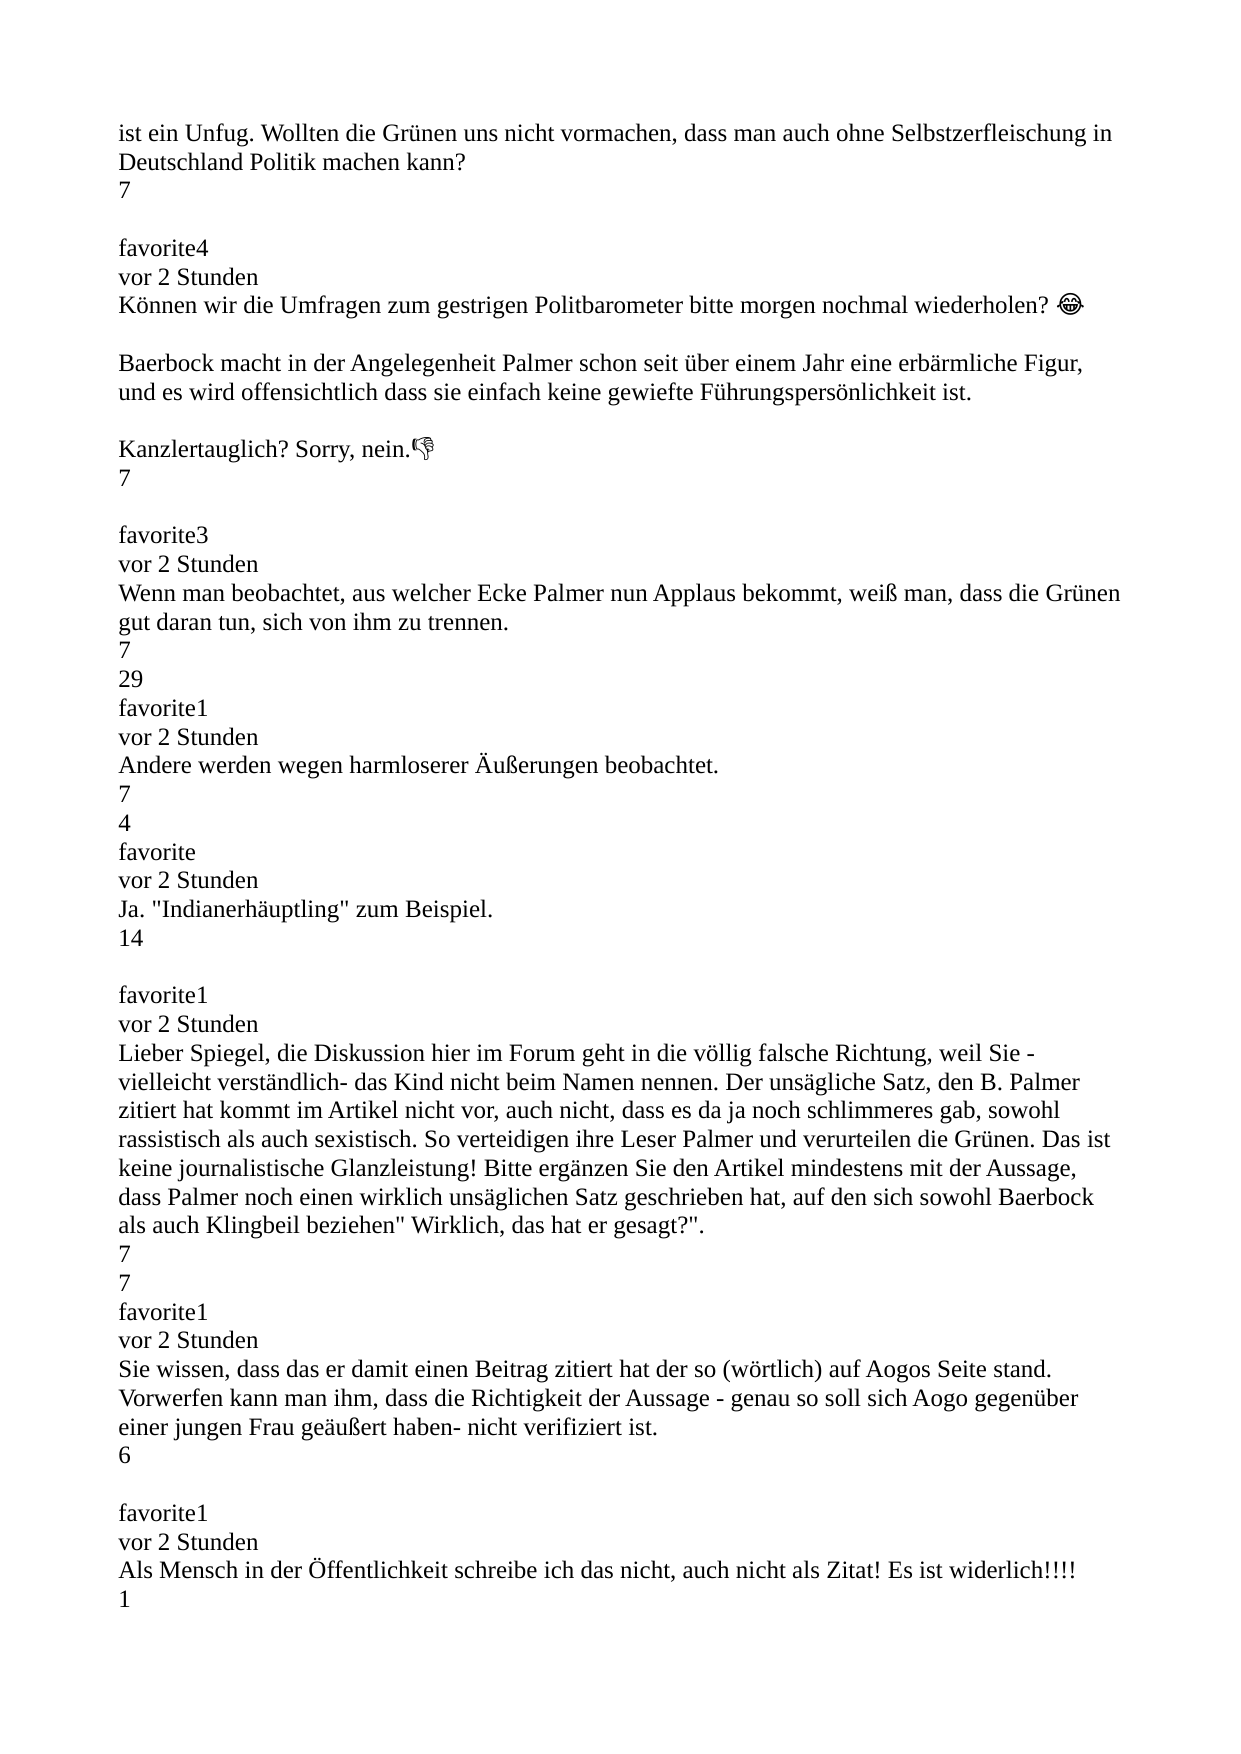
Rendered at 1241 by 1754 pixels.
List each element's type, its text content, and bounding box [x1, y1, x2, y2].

text vor 2 Stunden [118, 1527, 1122, 1556]
text favorite1 [118, 693, 1122, 722]
text vor 2 Stunden [118, 262, 1122, 291]
text favorite1 [118, 981, 1122, 1009]
text Wenn man beobachtet, aus welcher Ecke Palmer nun Applaus bekommt, weiß man, dass die Grünen gut daran tun, sich von ihm zu trennen. [118, 578, 1122, 636]
text 4 [118, 808, 1122, 837]
text 7 [118, 779, 1122, 808]
text vor 2 Stunden [118, 1009, 1122, 1038]
text Sie wissen, dass das er damit einen Beitrag zitiert hat der so (wörtlich) auf Aogos Seite stand. Vorwerfen kann man ihm, dass die Richtigkeit der Aussage - genau so soll sich Aogo gegenüber einer jungen Frau geäußert haben- nicht verifiziert ist. [118, 1354, 1122, 1441]
text favorite1 [118, 1498, 1122, 1527]
text Baerbock macht in der Angelegenheit Palmer schon seit über einem Jahr eine erbärmliche Figur, und es wird offensichtlich dass sie einfach keine gewiefte Führungspersönlichkeit ist. [118, 348, 1122, 406]
text 14 [118, 923, 1122, 952]
text Können wir die Umfragen zum gestrigen Politbarometer bitte morgen nochmal wiederholen? 😂 [118, 291, 1122, 319]
text Ja. "Indianerhäuptling" zum Beispiel. [118, 894, 1122, 923]
text Andere werden wegen harmloserer Äußerungen beobachtet. [118, 751, 1122, 779]
text favorite [118, 837, 1122, 866]
text favorite4 [118, 233, 1122, 262]
text 6 [118, 1441, 1122, 1469]
text 7 [118, 463, 1122, 492]
text vor 2 Stunden [118, 722, 1122, 751]
text vor 2 Stunden [118, 1326, 1122, 1354]
text 7 [118, 636, 1122, 664]
text 7 [118, 1239, 1122, 1268]
text Als Mensch in der Öffentlichkeit schreibe ich das nicht, auch nicht als Zitat! Es ist widerlich!!!! [118, 1556, 1122, 1584]
text 7 [118, 176, 1122, 204]
text ist ein Unfug. Wollten die Grünen uns nicht vormachen, dass man auch ohne Selbstzerfleischung in Deutschland Politik machen kann? [118, 118, 1122, 176]
text Kanzlertauglich? Sorry, nein.👎 [118, 434, 1122, 463]
text vor 2 Stunden [118, 866, 1122, 894]
text vor 2 Stunden [118, 549, 1122, 578]
text 7 [118, 1268, 1122, 1297]
text Lieber Spiegel, die Diskussion hier im Forum geht in die völlig falsche Richtung, weil Sie -vielleicht verständlich- das Kind nicht beim Namen nennen. Der unsägliche Satz, den B. Palmer zitiert hat kommt im Artikel nicht vor, auch nicht, dass es da ja noch schlimmeres gab, sowohl rassistisch als auch sexistisch. So verteidigen ihre Leser Palmer und verurteilen die Grünen. Das ist keine journalistische Glanzleistung! Bitte ergänzen Sie den Artikel mindestens mit der Aussage, dass Palmer noch einen wirklich unsäglichen Satz geschrieben hat, auf den sich sowohl Baerbock als auch Klingbeil beziehen" Wirklich, das hat er gesagt?". [118, 1038, 1122, 1239]
text favorite3 [118, 521, 1122, 549]
text favorite1 [118, 1297, 1122, 1326]
text 1 [118, 1584, 1122, 1613]
text 29 [118, 664, 1122, 693]
